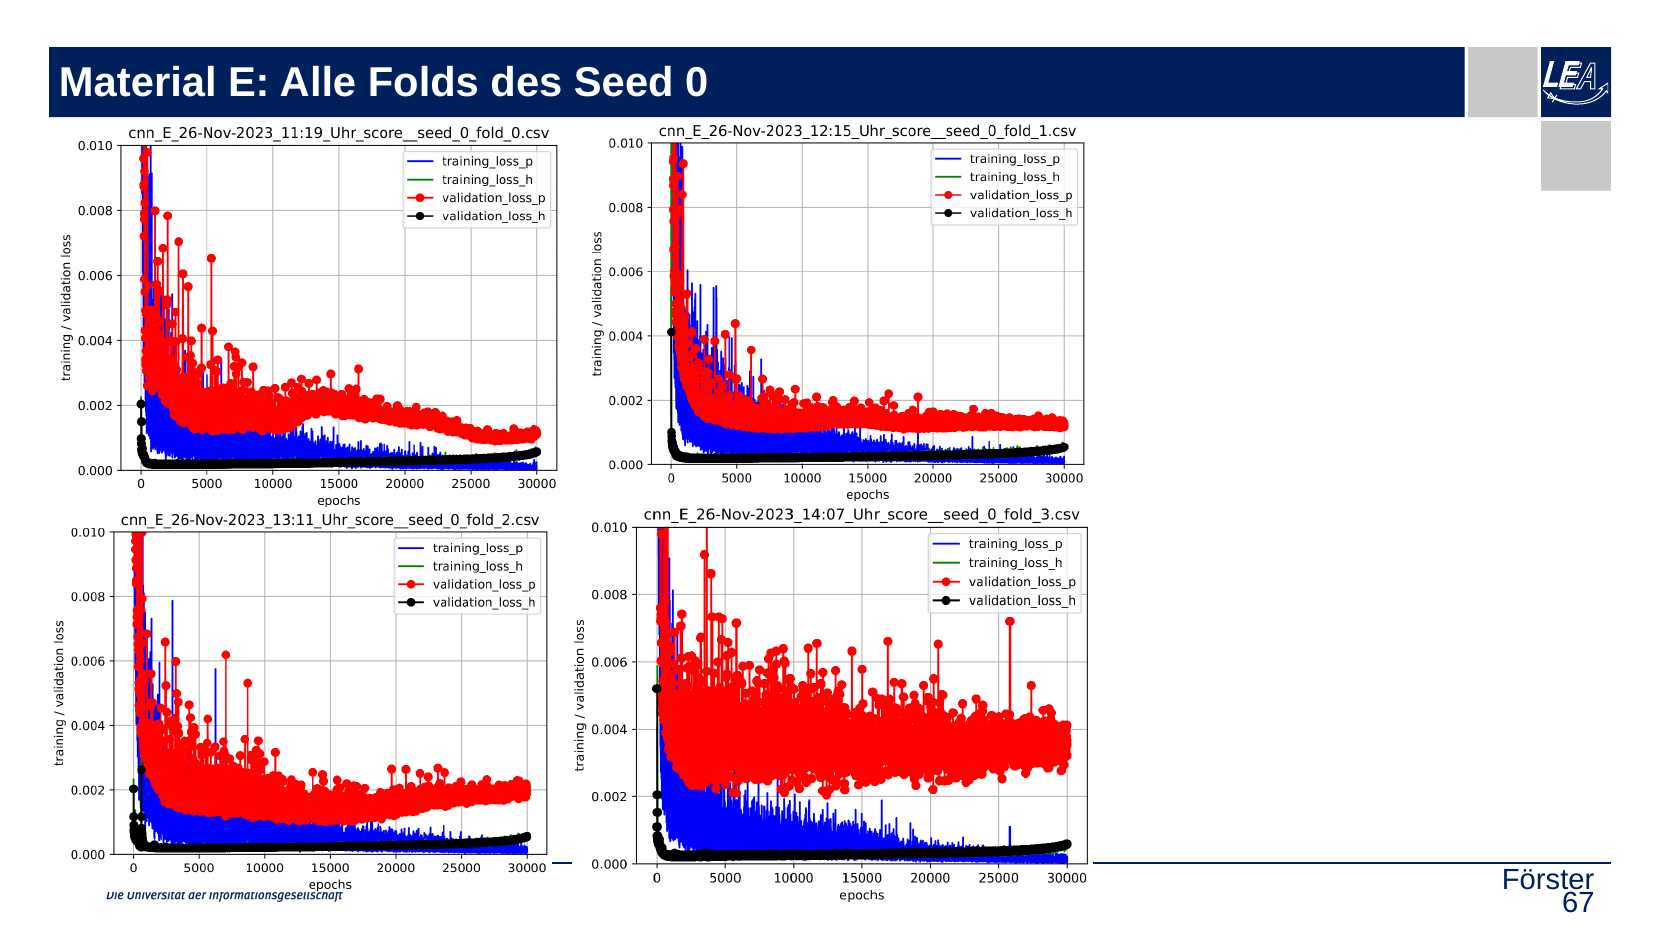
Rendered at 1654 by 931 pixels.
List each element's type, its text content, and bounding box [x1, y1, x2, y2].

picture [572, 118, 1093, 903]
picture [52, 120, 562, 902]
title Material E: Alle Folds des Seed 0 [59, 47, 1447, 117]
